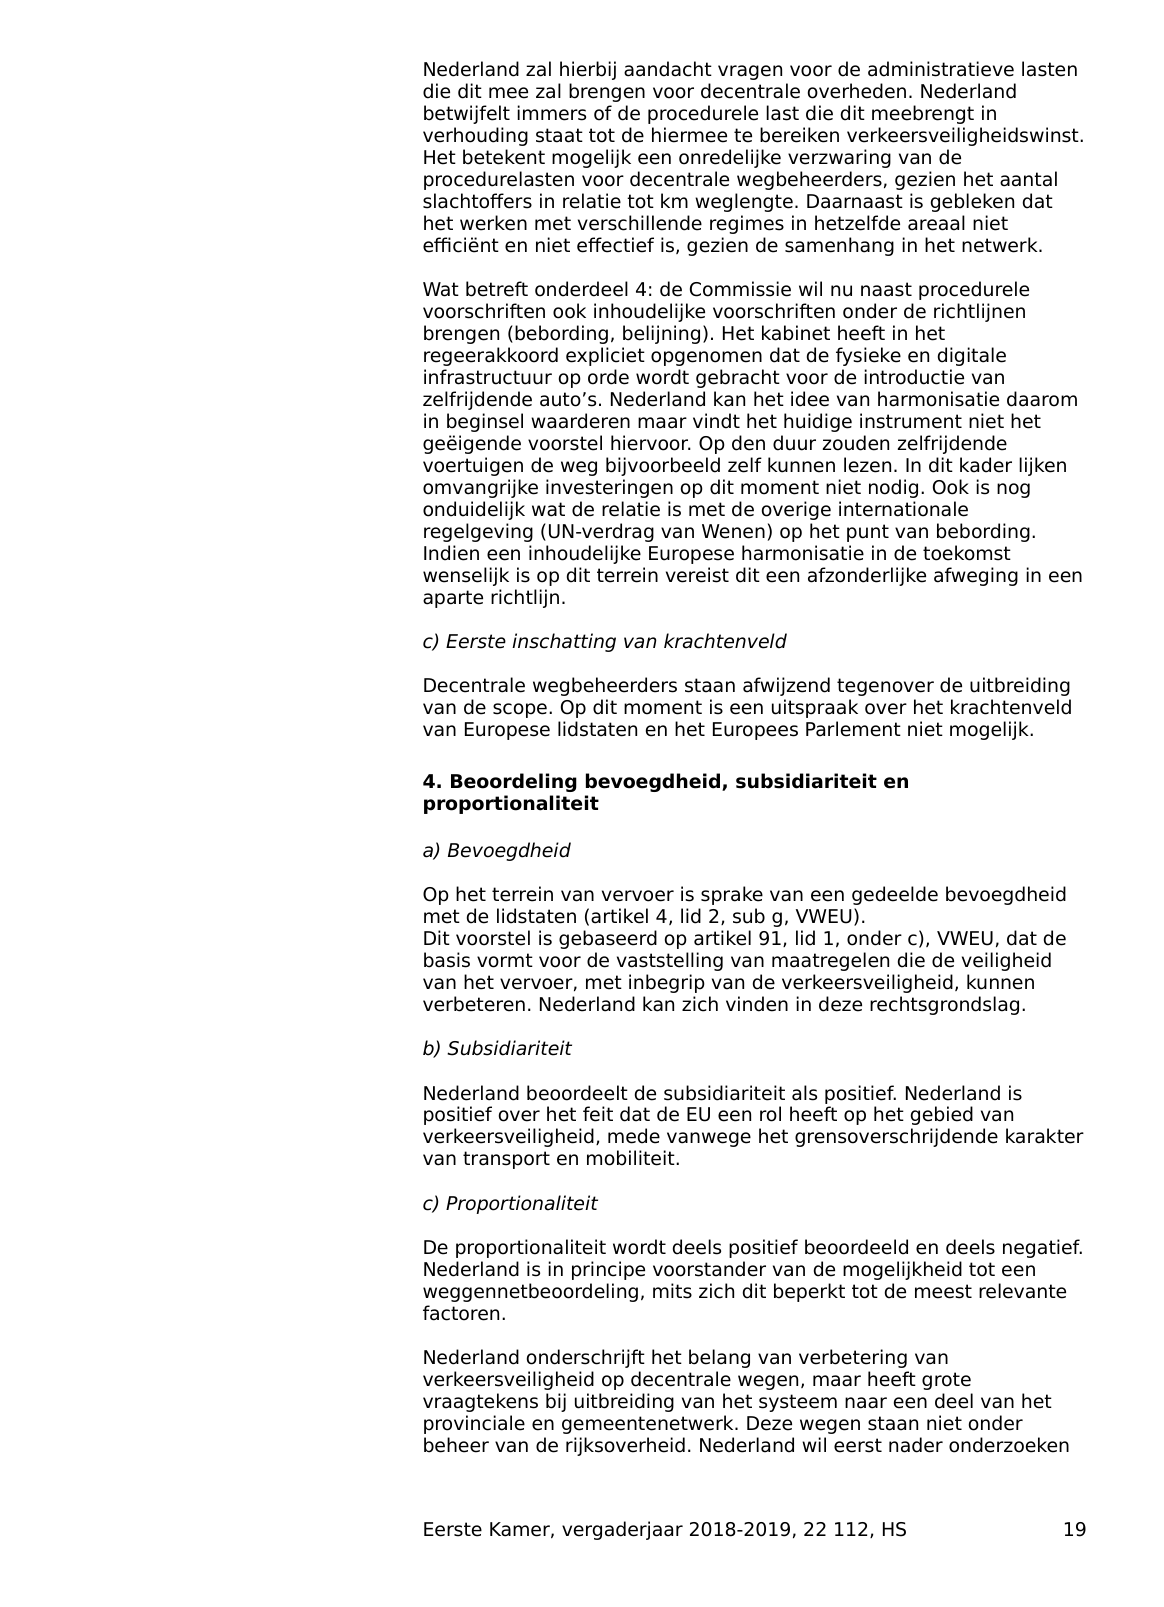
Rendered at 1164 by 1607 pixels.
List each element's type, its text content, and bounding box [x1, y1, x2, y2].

text De proportionaliteit wordt deels positief beoordeeld en deels negatief. Nederland is in principe voorstander van de mogelijkheid tot een weggennetbeoordeling, mits zich dit beperkt tot de meest relevante factoren. [422, 1237, 1087, 1324]
subtitle c) Proportionaliteit [422, 1192, 1087, 1214]
text Op het terrein van vervoer is sprake van een gedeelde bevoegdheid met de lidstaten (artikel 4, lid 2, sub g, VWEU). [422, 884, 1087, 928]
text Dit voorstel is gebaseerd op artikel 91, lid 1, onder c), VWEU, dat de basis vormt voor de vaststelling van maatregelen die de veiligheid van het vervoer, met inbegrip van de verkeersveiligheid, kunnen verbeteren. Nederland kan zich vinden in deze rechtsgrondslag. [422, 928, 1087, 1016]
text Wat betreft onderdeel 4: de Commissie wil nu naast procedurele voorschriften ook inhoudelijke voorschriften onder de richtlijnen brengen (bebording, belijning). Het kabinet heeft in het regeerakkoord expliciet opgenomen dat de fysieke en digitale infrastructuur op orde wordt gebracht voor de introductie van zelfrijdende auto’s. Nederland kan het idee van harmonisatie daarom in beginsel waarderen maar vindt het huidige instrument niet het geëigende voorstel hiervoor. Op den duur zouden zelfrijdende voertuigen de weg bijvoorbeeld zelf kunnen lezen. In dit kader lijken omvangrijke investeringen op dit moment niet nodig. Ook is nog onduidelijk wat de relatie is met de overige internationale regelgeving (UN-verdrag van Wenen) op het punt van bebording. Indien een inhoudelijke Europese harmonisatie in de toekomst wenselijk is op dit terrein vereist dit een afzonderlijke afweging in een aparte richtlijn. [422, 279, 1087, 609]
subtitle b) Subsidiariteit [422, 1038, 1087, 1060]
text Nederland onderschrijft het belang van verbetering van verkeersveiligheid op decentrale wegen, maar heeft grote vraagtekens bij uitbreiding van het systeem naar een deel van het provinciale en gemeentenetwerk. Deze wegen staan niet onder beheer van de rijksoverheid. Nederland wil eerst nader onderzoeken [422, 1347, 1087, 1457]
subtitle c) Eerste inschatting van krachtenveld [422, 631, 1087, 653]
subtitle 4. Beoordeling bevoegdheid, subsidiariteit en proportionaliteit [422, 771, 1087, 815]
text Nederland beoordeelt de subsidiariteit als positief. Nederland is positief over het feit dat de EU een rol heeft op het gebied van verkeersveiligheid, mede vanwege het grensoverschrijdende karakter van transport en mobiliteit. [422, 1082, 1087, 1170]
text Decentrale wegbeheerders staan afwijzend tegenover de uitbreiding van de scope. Op dit moment is een uitspraak over het krachtenveld van Europese lidstaten en het Europees Parlement niet mogelijk. [422, 675, 1087, 741]
text Nederland zal hierbij aandacht vragen voor de administratieve lasten die dit mee zal brengen voor decentrale overheden. Nederland betwijfelt immers of de procedurele last die dit meebrengt in verhouding staat tot de hiermee te bereiken verkeersveiligheidswinst. Het betekent mogelijk een onredelijke verzwaring van de procedurelasten voor decentrale wegbeheerders, gezien het aantal slachtoffers in relatie tot km weglengte. Daarnaast is gebleken dat het werken met verschillende regimes in hetzelfde areaal niet efficiënt en niet effectief is, gezien de samenhang in het netwerk. [422, 59, 1087, 257]
subtitle a) Bevoegdheid [422, 840, 1087, 862]
